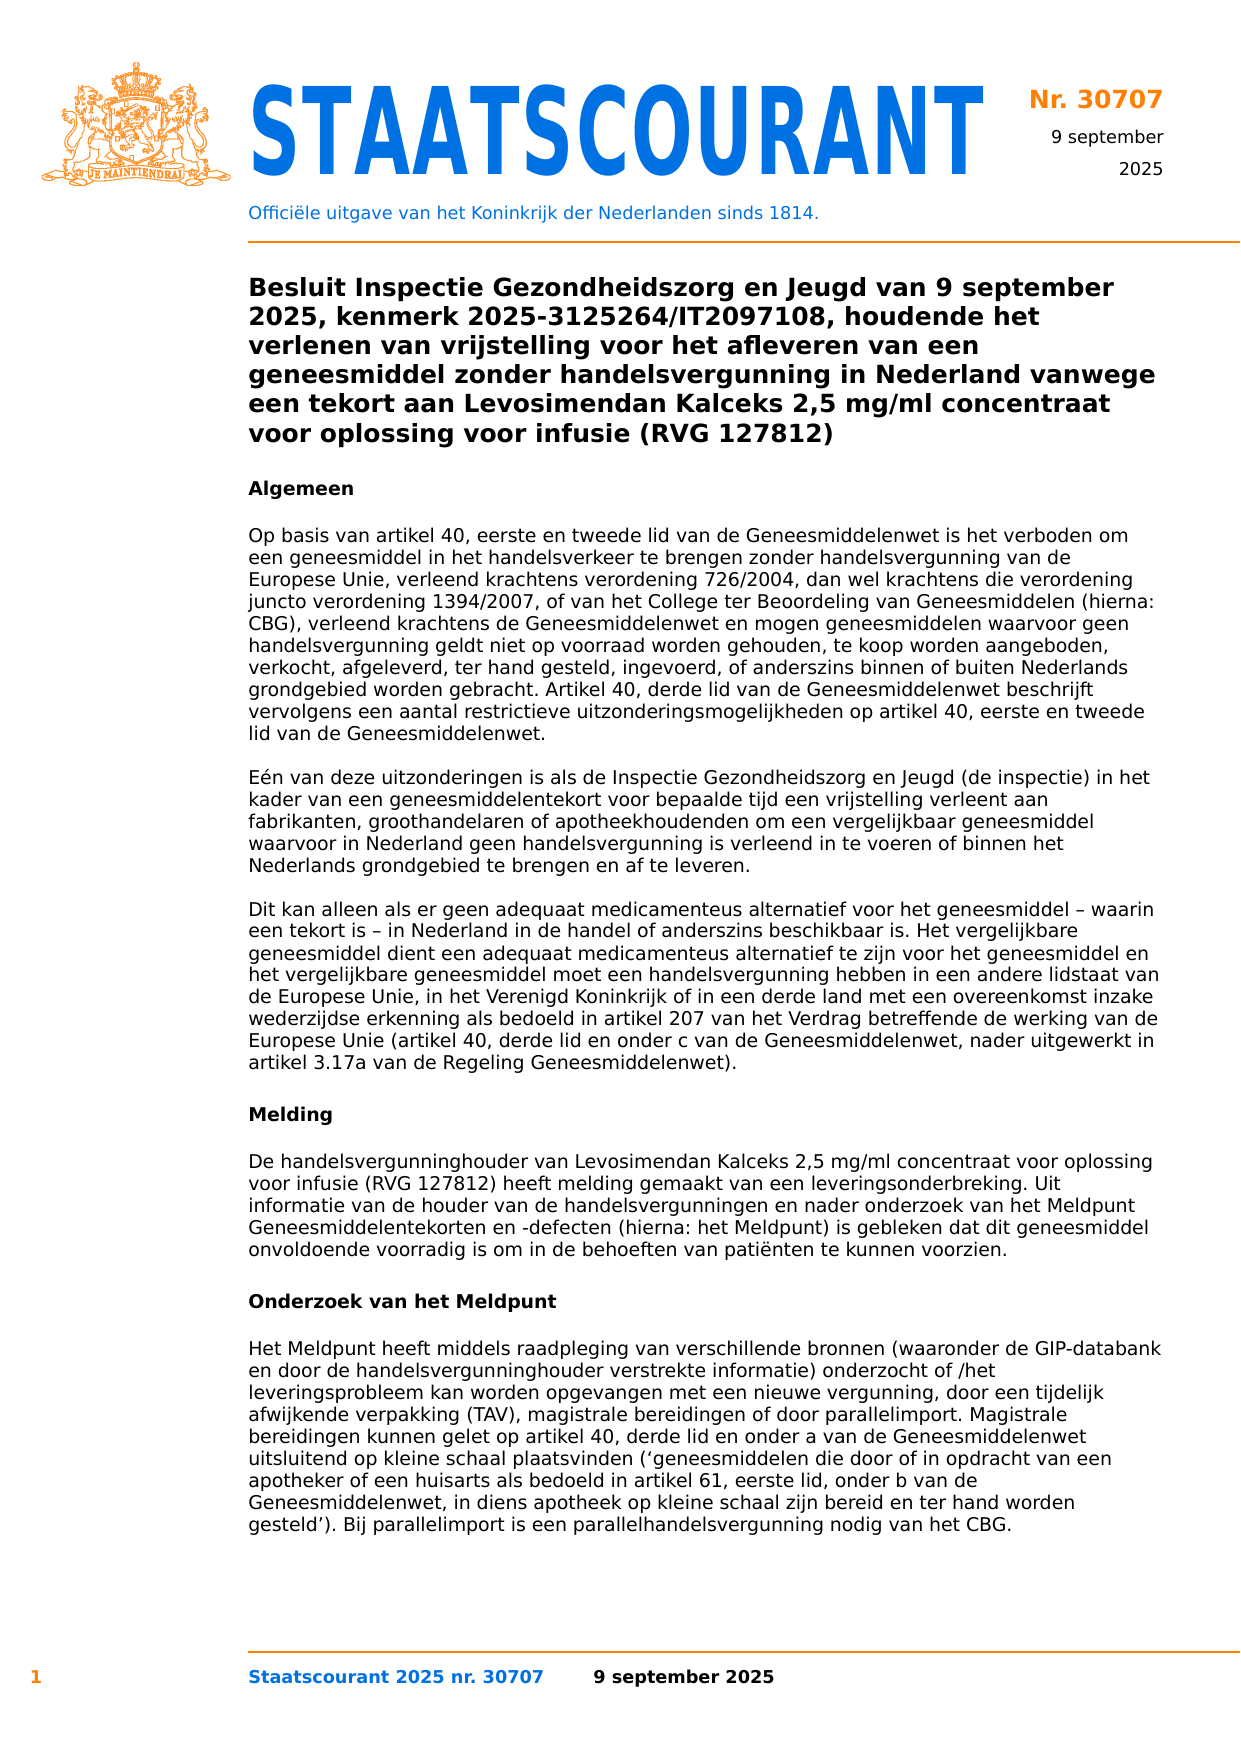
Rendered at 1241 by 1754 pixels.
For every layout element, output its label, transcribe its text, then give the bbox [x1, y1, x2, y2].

text Dit kan alleen als er geen adequaat medicamenteus alternatief voor het geneesmiddel – waarin een tekort is – in Nederland in de handel of anderszins beschikbaar is. Het vergelijkbare geneesmiddel dient een adequaat medicamenteus alternatief te zijn voor het geneesmiddel en het vergelijkbare geneesmiddel moet een handelsvergunning hebben in een andere lidstaat van de Europese Unie, in het Verenigd Koninkrijk of in een derde land met een overeenkomst inzake wederzijdse erkenning als bedoeld in artikel 207 van het Verdrag betreffende de werking van de Europese Unie (artikel 40, derde lid en onder c van de Geneesmiddelenwet, nader uitgewerkt in artikel 3.17a van de Regeling Geneesmiddelenwet). [248, 898, 1163, 1074]
text Eén van deze uitzonderingen is als de Inspectie Gezondheidszorg en Jeugd (de inspectie) in het kader van een geneesmiddelentekort voor bepaalde tijd een vrijstelling verleent aan fabrikanten, groothandelaren of apotheekhoudenden om een vergelijkbaar geneesmiddel waarvoor in Nederland geen handelsvergunning is verleend in te voeren of binnen het Nederlands grondgebied te brengen en af te leveren. [248, 767, 1163, 877]
subtitle Besluit Inspectie Gezondheidszorg en Jeugd van 9 september 2025, kenmerk 2025-3125264/IT2097108, houdende het verlenen van vrijstelling voor het afleveren van een geneesmiddel zonder handelsvergunning in Nederland vanwege een tekort aan Levosimendan Kalceks 2,5 mg/ml concentraat voor oplossing voor infusie (RVG 127812) [248, 273, 1163, 448]
text Het Meldpunt heeft middels raadpleging van verschillende bronnen (waaronder de GIP-databank en door de handelsvergunninghouder verstrekte informatie) onderzocht of /het leveringsprobleem kan worden opgevangen met een nieuwe vergunning, door een tijdelijk afwijkende verpakking (TAV), magistrale bereidingen of door parallelimport. Magistrale bereidingen kunnen gelet op artikel 40, derde lid en onder a van de Geneesmiddelenwet uitsluitend op kleine schaal plaatsvinden (‘geneesmiddelen die door of in opdracht van een apotheker of een huisarts als bedoeld in artikel 61, eerste lid, onder b van de Geneesmiddelenwet, in diens apotheek op kleine schaal zijn bereid en ter hand worden gesteld’). Bij parallelimport is een parallelhandelsvergunning nodig van het CBG. [248, 1338, 1163, 1536]
table_cell 9 september [998, 121, 1240, 153]
subtitle Algemeen [248, 478, 1163, 500]
table_header STAATSCOURANT [248, 62, 998, 203]
table_header [25, 62, 248, 241]
table_header Nr. 30707 [998, 62, 1240, 121]
text De handelsvergunninghouder van Levosimendan Kalceks 2,5 mg/ml concentraat voor oplossing voor infusie (RVG 127812) heeft melding gemaakt van een leveringsonderbreking. Uit informatie van de houder van de handelsvergunningen en nader onderzoek van het Meldpunt Geneesmiddelentekorten en -defecten (hierna: het Meldpunt) is gebleken dat dit geneesmiddel onvoldoende voorradig is om in de behoeften van patiënten te kunnen voorzien. [248, 1151, 1163, 1261]
table_cell 2025 [998, 153, 1240, 203]
subtitle Melding [248, 1104, 1163, 1126]
text Op basis van artikel 40, eerste en tweede lid van de Geneesmiddelenwet is het verboden om een geneesmiddel in het handelsverkeer te brengen zonder handelsvergunning van de Europese Unie, verleend krachtens verordening 726/2004, dan wel krachtens die verordening juncto verordening 1394/2007, of van het College ter Beoordeling van Geneesmiddelen (hierna: CBG), verleend krachtens de Geneesmiddelenwet en mogen geneesmiddelen waarvoor geen handelsvergunning geldt niet op voorraad worden gehouden, te koop worden aangeboden, verkocht, afgeleverd, ter hand gesteld, ingevoerd, of anderszins binnen of buiten Nederlands grondgebied worden gebracht. Artikel 40, derde lid van de Geneesmiddelenwet beschrijft vervolgens een aantal restrictieve uitzonderingsmogelijkheden op artikel 40, eerste en tweede lid van de Geneesmiddelenwet. [248, 525, 1163, 745]
subtitle Onderzoek van het Meldpunt [248, 1291, 1163, 1313]
picture [41, 62, 231, 186]
table_cell Officiële uitgave van het Koninkrijk der Nederlanden sinds 1814. [248, 203, 1240, 241]
